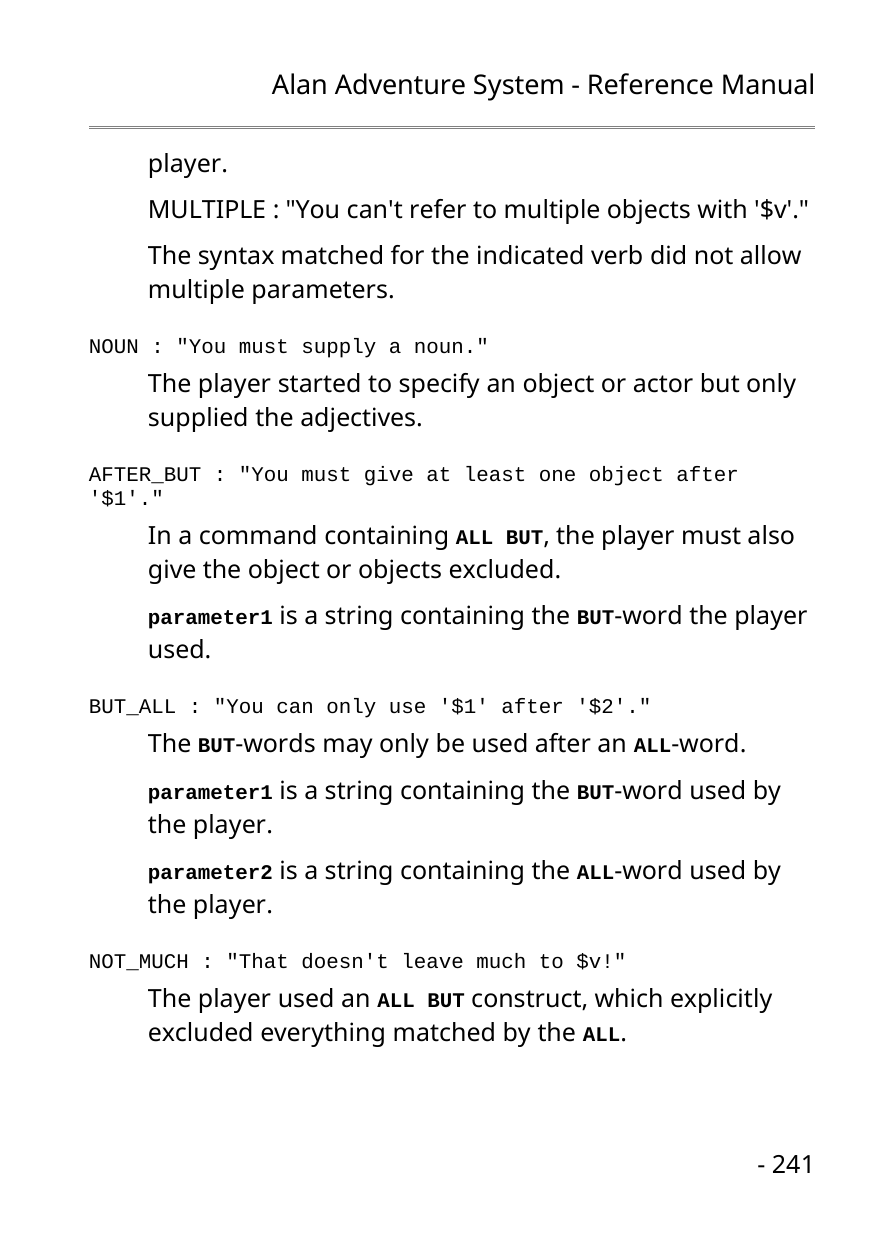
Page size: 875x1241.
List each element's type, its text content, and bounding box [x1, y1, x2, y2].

text BUT_ALL : "You can only use '$1' after '$2'." [88, 696, 815, 720]
text NOUN : "You must supply a noun." [88, 336, 815, 360]
text The syntax matched for the indicated verb did not allow multiple parameters. [148, 238, 815, 306]
text The BUT-words may only be used after an ALL-word. [148, 726, 815, 760]
text The player used an ALL BUT construct, which explicitly excluded everything matched by the ALL. [148, 981, 815, 1049]
text player. [148, 146, 815, 179]
text parameter1 is a string containing the BUT-word used by the player. [148, 773, 815, 841]
text AFTER_BUT : "You must give at least one object after '$1'." [88, 464, 815, 512]
text In a command containing ALL BUT, the player must also give the ob­ject or objects excluded. [148, 518, 815, 586]
text NOT_MUCH : "That doesn't leave much to $v!" [88, 951, 815, 975]
text The player started to specify an object or actor but only supplied the adjectives. [148, 366, 815, 434]
text parameter2 is a string containing the ALL-word used by the player. [148, 853, 815, 921]
text MULTIPLE : "You can't refer to multiple objects with '$v'." [148, 192, 815, 226]
text parameter1 is a string containing the BUT-word the player used. [148, 598, 815, 666]
